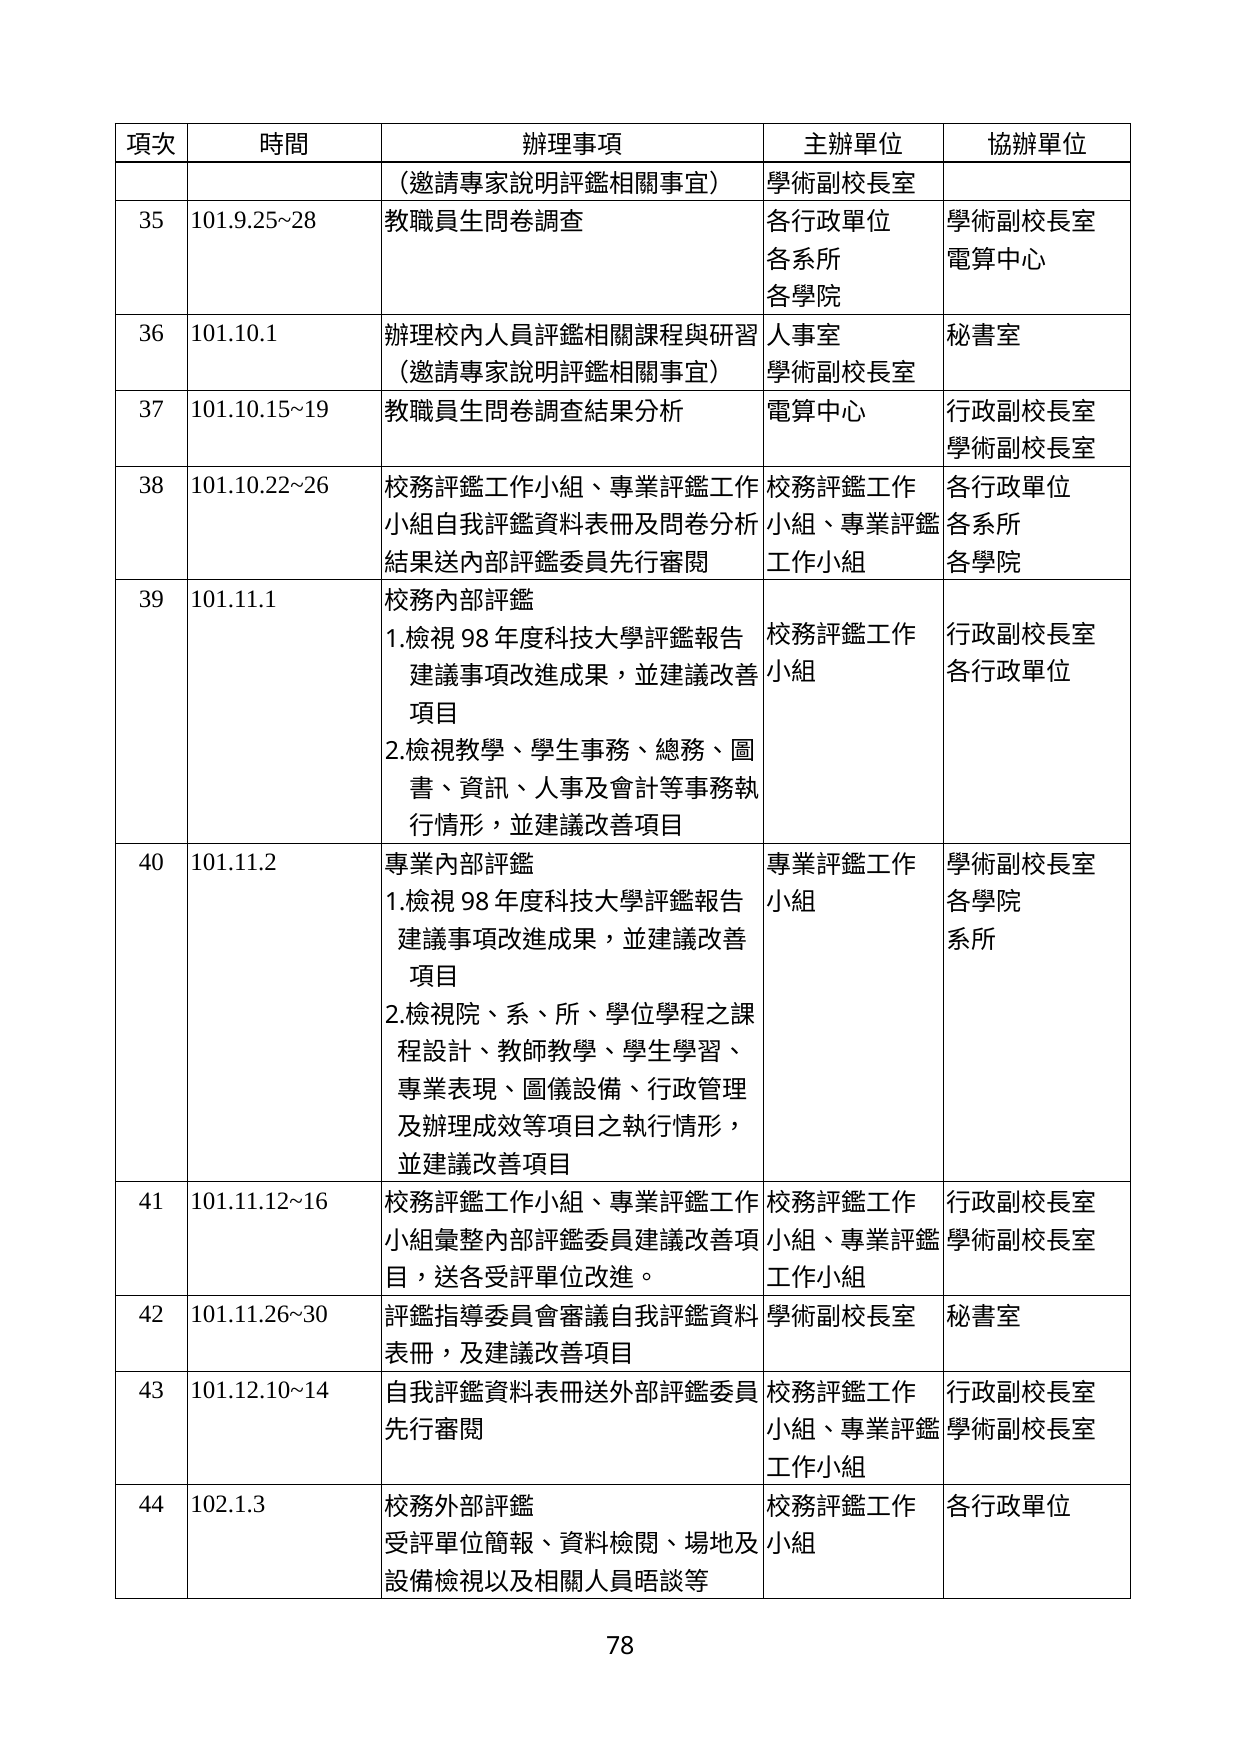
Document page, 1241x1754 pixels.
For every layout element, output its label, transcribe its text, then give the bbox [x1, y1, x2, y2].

table_cell （邀請專家說明評鑑相關事宜） [382, 163, 763, 200]
table_cell [944, 163, 1130, 200]
table_cell 辦理校內人員評鑑相關課程與研習 （邀請專家說明評鑑相關事宜） [382, 315, 763, 389]
table_header 主辦單位 [764, 124, 943, 161]
table_cell [188, 163, 381, 200]
table_cell 秘書室 [944, 315, 1130, 389]
table_cell 各行政單位 各系所 各學院 [944, 467, 1130, 579]
table_cell 43 [116, 1372, 187, 1484]
table_cell 學術副校長室 [764, 1296, 943, 1371]
table_cell 各行政單位 [944, 1485, 1130, 1598]
table_cell 101.12.10~14 [188, 1372, 381, 1484]
table_cell 學術副校長室 各學院 系所 [944, 844, 1130, 1181]
table_cell 101.11.26~30 [188, 1296, 381, 1371]
table_cell 教職員生問卷調查 [382, 201, 763, 313]
table_cell 101.11.2 [188, 844, 381, 1181]
table_cell 101.10.1 [188, 315, 381, 389]
table_cell 學術副校長室 電算中心 [944, 201, 1130, 313]
table_cell 101.10.22~26 [188, 467, 381, 579]
table_cell 101.10.15~19 [188, 391, 381, 466]
table_cell 校務評鑑工作小組、專業評鑑工作小組自我評鑑資料表冊及問卷分析結果送內部評鑑委員先行審閱 [382, 467, 763, 579]
table_cell 學術副校長室 [764, 163, 943, 200]
table_header 項次 [116, 124, 187, 161]
table_cell 39 [116, 580, 187, 843]
table_cell 行政副校長室 學術副校長室 [944, 1372, 1130, 1484]
table_cell 101.11.1 [188, 580, 381, 843]
table_cell 行政副校長室 學術副校長室 [944, 391, 1130, 466]
table_cell 教職員生問卷調查結果分析 [382, 391, 763, 466]
table_cell 44 [116, 1485, 187, 1598]
table_cell [116, 163, 187, 200]
table_cell 41 [116, 1182, 187, 1295]
table_cell 35 [116, 201, 187, 313]
table_cell 40 [116, 844, 187, 1181]
table_cell 評鑑指導委員會審議自我評鑑資料表冊，及建議改善項目 [382, 1296, 763, 1371]
table_header 辦理事項 [382, 124, 763, 161]
table_cell 校務評鑑工作小組、專業評鑑工作小組 [764, 467, 943, 579]
table_cell 102.1.3 [188, 1485, 381, 1598]
table_cell 校務外部評鑑 受評單位簡報、資料檢閱、場地及設備檢視以及相關人員晤談等 [382, 1485, 763, 1598]
table_cell 校務評鑑工作小組、專業評鑑工作小組 [764, 1372, 943, 1484]
table_cell 校務評鑑工作小組 [764, 580, 943, 843]
table_cell 行政副校長室 學術副校長室 [944, 1182, 1130, 1295]
table_cell 校務評鑑工作小組 [764, 1485, 943, 1598]
table_cell 校務評鑑工作小組、專業評鑑工作小組 [764, 1182, 943, 1295]
table_cell 校務評鑑工作小組、專業評鑑工作小組彙整內部評鑑委員建議改善項目，送各受評單位改進。 [382, 1182, 763, 1295]
table_cell 秘書室 [944, 1296, 1130, 1371]
table_cell 101.9.25~28 [188, 201, 381, 313]
table_header 時間 [188, 124, 381, 161]
table_cell 各行政單位 各系所 各學院 [764, 201, 943, 313]
table_cell 人事室 學術副校長室 [764, 315, 943, 389]
table_cell 38 [116, 467, 187, 579]
table_cell 36 [116, 315, 187, 389]
table_cell 電算中心 [764, 391, 943, 466]
table_cell 校務內部評鑑 1.檢視98年度科技大學評鑑報告 建議事項改進成果，並建議改善 項目 2.檢視教學、學生事務、總務、圖 書、資訊、人事及會計等事務執 行情形，並建議改善項目 [382, 580, 763, 843]
table_cell 自我評鑑資料表冊送外部評鑑委員先行審閱 [382, 1372, 763, 1484]
table_header 協辦單位 [944, 124, 1130, 161]
table_cell 101.11.12~16 [188, 1182, 381, 1295]
table_cell 42 [116, 1296, 187, 1371]
table_cell 專業評鑑工作小組 [764, 844, 943, 1181]
table_cell 專業內部評鑑 1.檢視98年度科技大學評鑑報告 建議事項改進成果，並建議改善 項目 2.檢視院、系、所、學位學程之課 程設計、教師教學、學生學習、 專業表現、圖儀設備、行政管理 及辦理成效等項目之執行情形， 並建議改善項目 [382, 844, 763, 1181]
table_cell 37 [116, 391, 187, 466]
table_cell 行政副校長室 各行政單位 [944, 580, 1130, 843]
